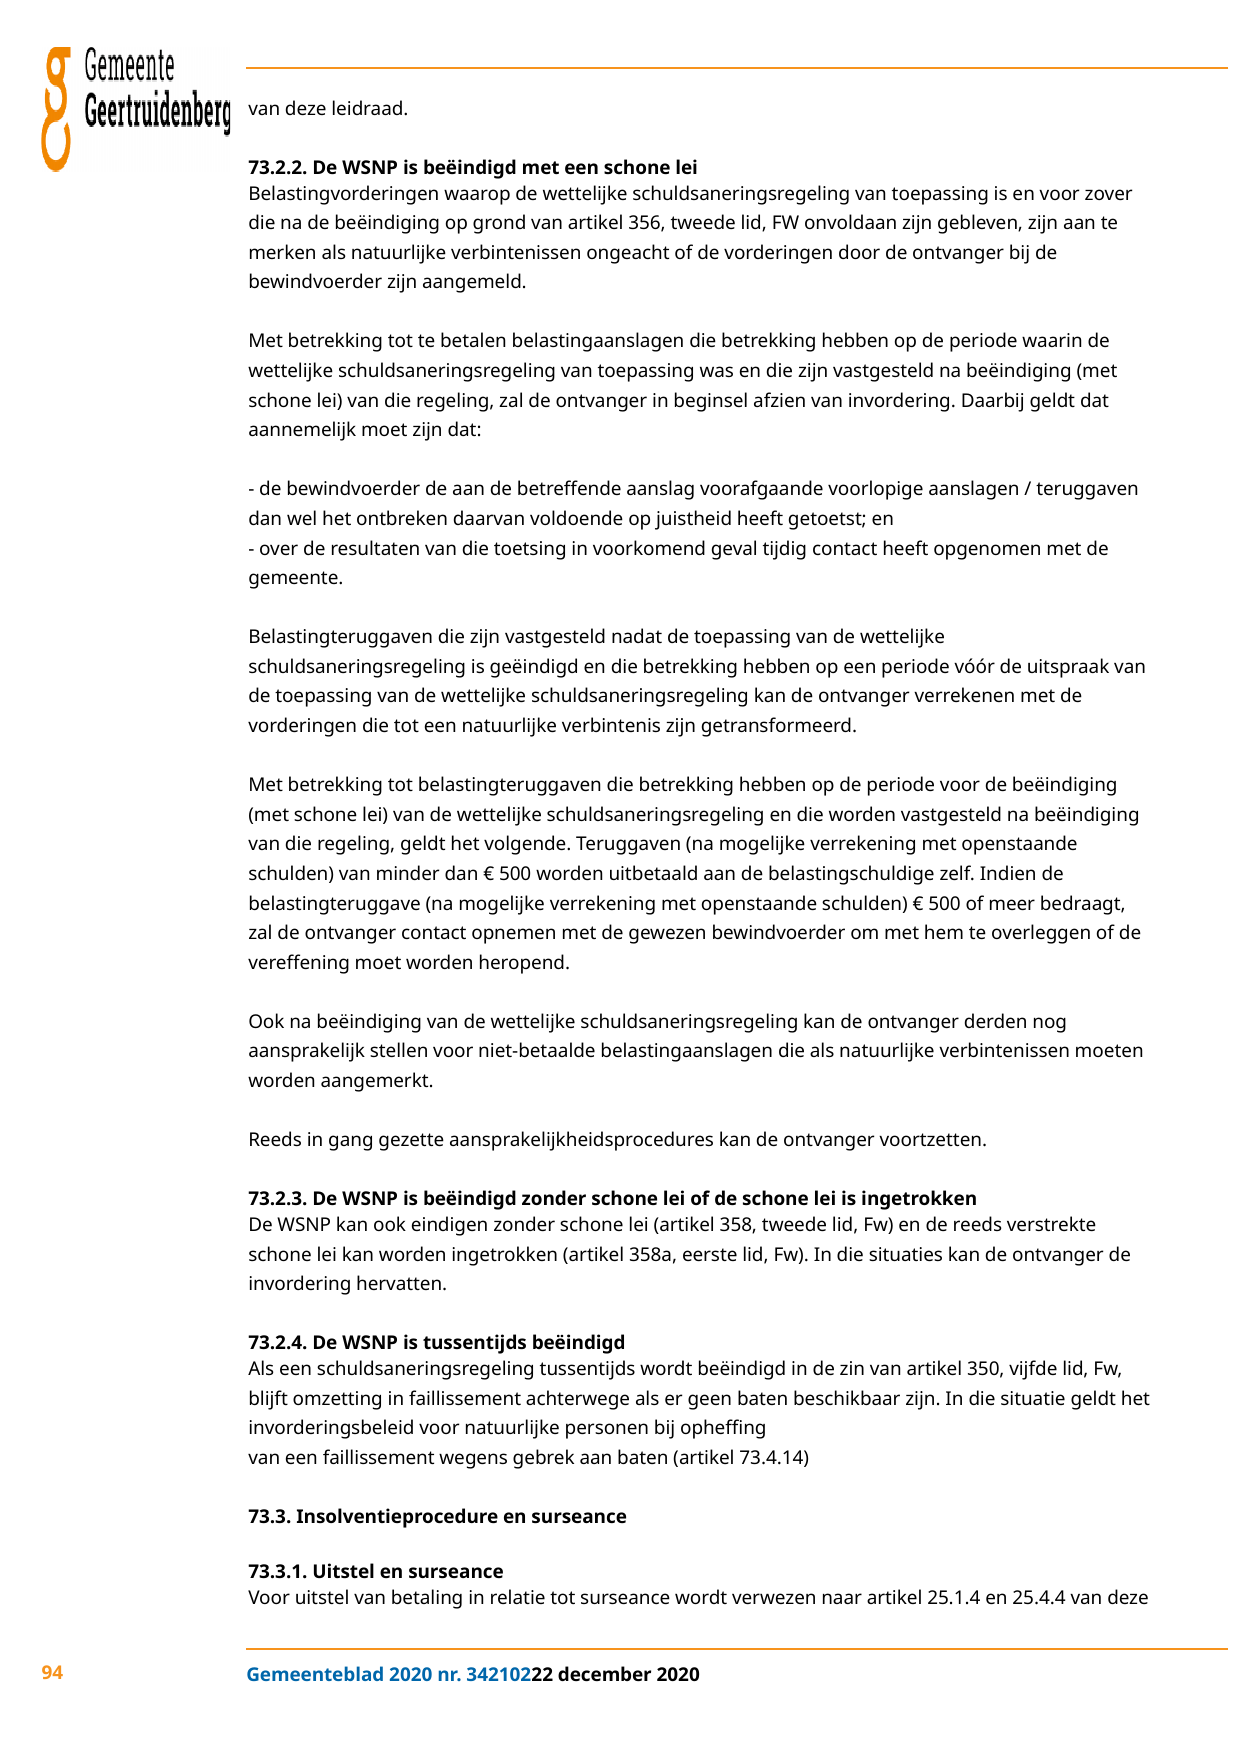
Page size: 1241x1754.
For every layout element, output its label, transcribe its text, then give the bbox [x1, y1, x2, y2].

text Ook na beëindiging van de wettelijke schuldsaneringsregeling kan de ontvanger derden nog aansprakelijk stellen voor niet-betaalde belastingaanslagen die als natuurlijke verbintenissen moeten worden aangemerkt. [248, 1008, 1152, 1093]
text Als een schuldsaneringsregeling tussentijds wordt beëindigd in de zin van artikel 350, vijfde lid, Fw, blijft omzetting in faillissement achterwege als er geen baten beschikbaar zijn. In die situatie geldt het invorderingsbeleid voor natuurlijke personen bij opheffing [248, 1355, 1152, 1440]
text Belastingteruggaven die zijn vastgesteld nadat de toepassing van de wettelijke schuldsaneringsregeling is geëindigd en die betrekking hebben op een periode vóór de uitspraak van de toepassing van de wettelijke schuldsaneringsregeling kan de ontvanger verrekenen met de vorderingen die tot een natuurlijke verbintenis zijn getransformeerd. [248, 623, 1152, 738]
text Met betrekking tot belastingteruggaven die betrekking hebben op de periode voor de beëindiging (met schone lei) van de wettelijke schuldsaneringsregeling en die worden vastgesteld na beëindiging van die regeling, geldt het volgende. Teruggaven (na mogelijke verrekening met openstaande schulden) van minder dan € 500 worden uitbetaald aan de belastingschuldige zelf. Indien de belastingteruggave (na mogelijke verrekening met openstaande schulden) € 500 of meer bedraagt, zal de ontvanger contact opnemen met de gewezen bewindvoerder om met hem te overleggen of de vereffening moet worden heropend. [248, 771, 1152, 974]
text 73.2.4. De WSNP is tussentijds beëindigd [248, 1329, 1152, 1355]
text van deze leidraad. [248, 95, 1152, 121]
text Belastingvorderingen waarop de wettelijke schuldsaneringsregeling van toepassing is en voor zover die na de beëindiging op grond van artikel 356, tweede lid, FW onvoldaan zijn gebleven, zijn aan te merken als natuurlijke verbintenissen ongeacht of de vorderingen door de ontvanger bij de bewindvoerder zijn aangemeld. [248, 180, 1152, 294]
picture [41, 47, 231, 172]
text De WSNP kan ook eindigen zonder schone lei (artikel 358, tweede lid, Fw) en de reeds verstrekte schone lei kan worden ingetrokken (artikel 358a, eerste lid, Fw). In die situaties kan de ontvanger de invordering hervatten. [248, 1211, 1152, 1296]
text - de bewindvoerder de aan de betreffende aanslag voorafgaande voorlopige aanslagen / teruggaven dan wel het ontbreken daarvan voldoende op juistheid heeft getoetst; en [248, 476, 1152, 531]
text Met betrekking tot te betalen belastingaanslagen die betrekking hebben op de periode waarin de wettelijke schuldsaneringsregeling van toepassing was en die zijn vastgesteld na beëindiging (met schone lei) van die regeling, zal de ontvanger in beginsel afzien van invordering. Daarbij geldt dat aannemelijk moet zijn dat: [248, 328, 1152, 442]
text 73.2.2. De WSNP is beëindigd met een schone lei [248, 154, 1152, 180]
text Reeds in gang gezette aansprakelijkheidsprocedures kan de ontvanger voortzetten. [248, 1126, 1152, 1152]
text 73.3.1. Uitstel en surseance [248, 1558, 1152, 1584]
text 73.2.3. De WSNP is beëindigd zonder schone lei of de schone lei is ingetrokken [248, 1186, 1152, 1211]
text 73.3. Insolventieprocedure en surseance [248, 1503, 1152, 1529]
text van een faillissement wegens gebrek aan baten (artikel 73.4.14) [248, 1444, 1152, 1470]
text Voor uitstel van betaling in relatie tot surseance wordt verwezen naar artikel 25.1.4 en 25.4.4 van deze [248, 1584, 1152, 1610]
text - over de resultaten van die toetsing in voorkomend geval tijdig contact heeft opgenomen met de gemeente. [248, 535, 1152, 590]
